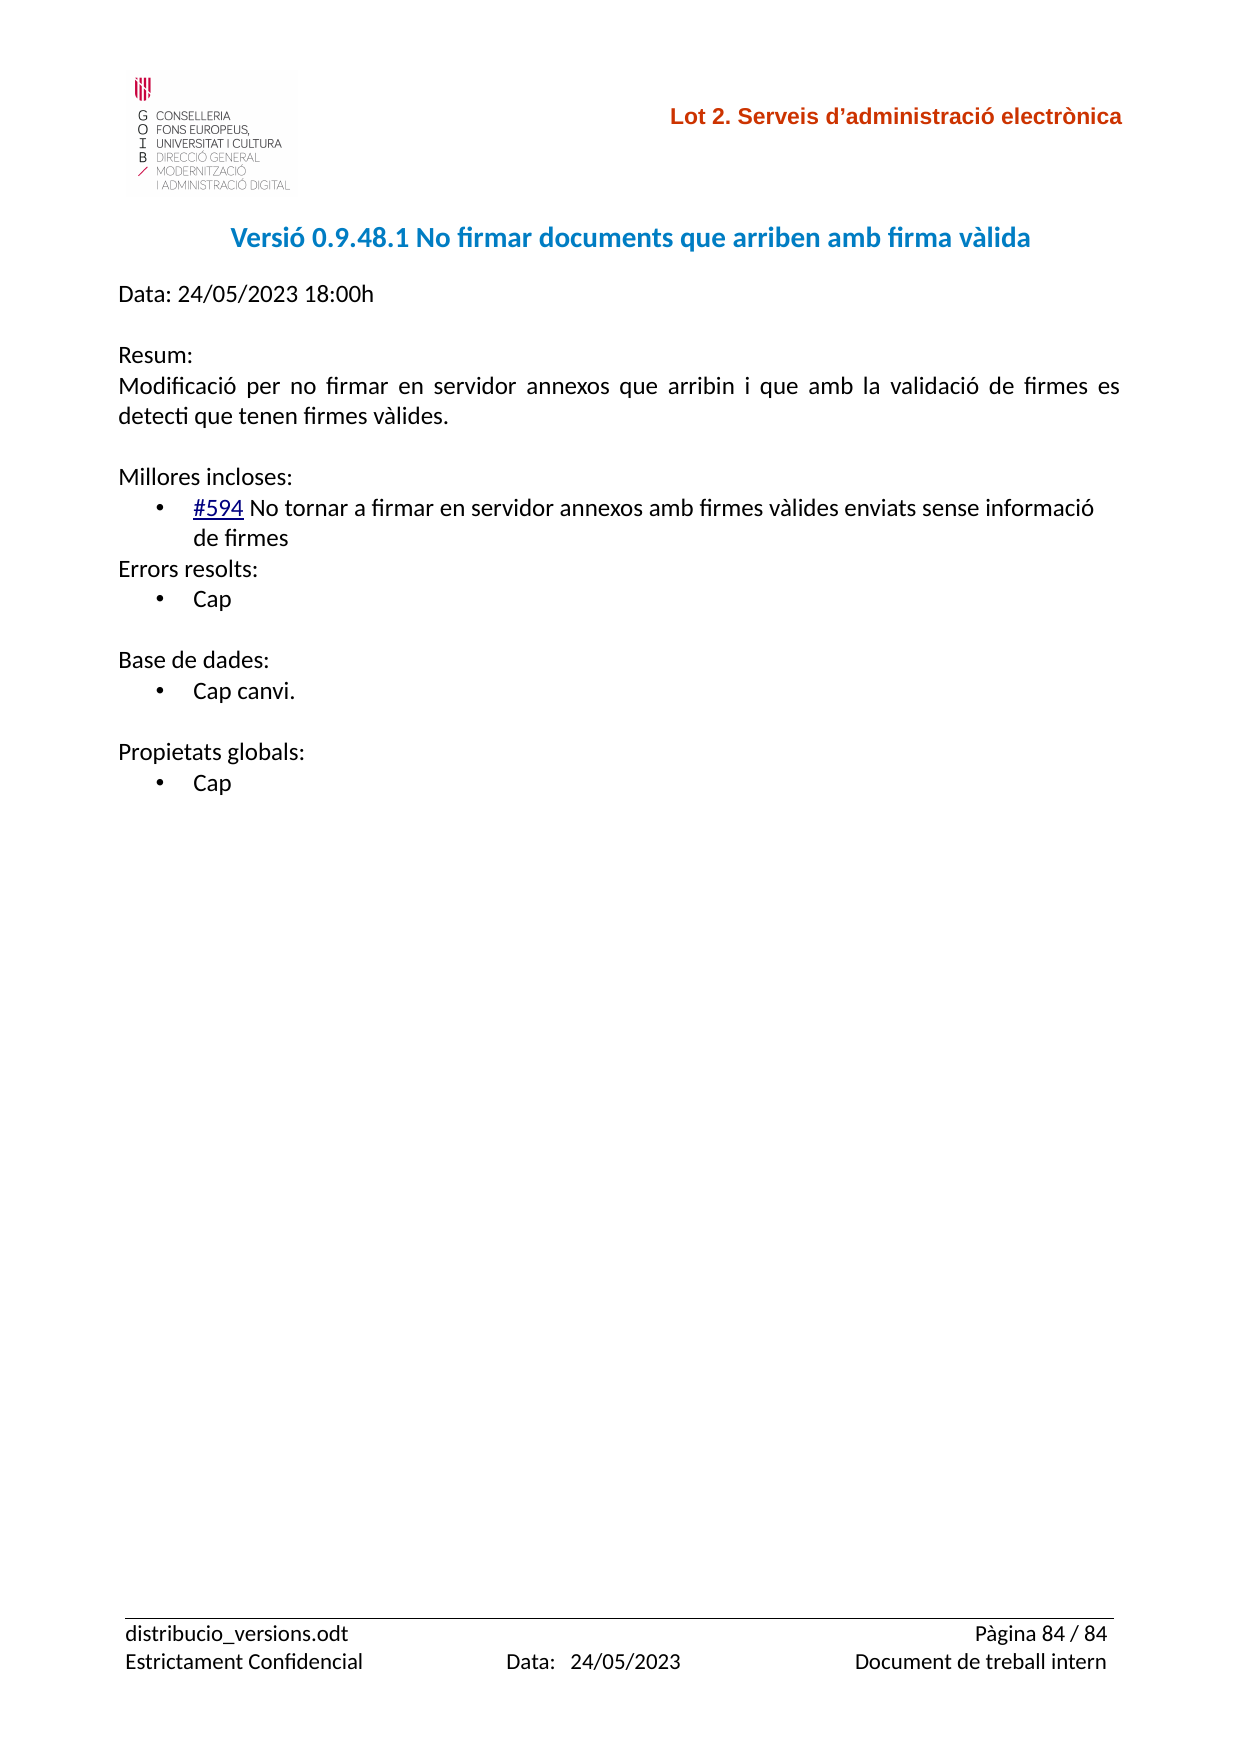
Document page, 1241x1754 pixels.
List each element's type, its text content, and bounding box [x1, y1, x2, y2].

text Data: 24/05/2023 18:00h [118, 278, 1122, 309]
text Resum: [118, 339, 1122, 370]
text Base de dades: [118, 645, 1122, 675]
list #594 No tornar a firmar en servidor annexos amb firmes vàlides enviats sense informació de firmes [156, 492, 1122, 553]
subtitle Versió 0.9.48.1 No firmar documents que arriben amb firma vàlida [153, 219, 1122, 255]
text Errors resolts: [118, 553, 1122, 584]
list Cap [156, 584, 1122, 614]
text Millores incloses: [118, 462, 1122, 492]
text Modificació per no firmar en servidor annexos que arribin i que amb la validació de firmes es detecti que tenen firmes vàlides. [118, 370, 1122, 431]
text Propietats globals: [118, 736, 1122, 767]
list Cap canvi. [156, 675, 1122, 706]
picture [126, 70, 299, 197]
list Cap [156, 767, 1122, 797]
